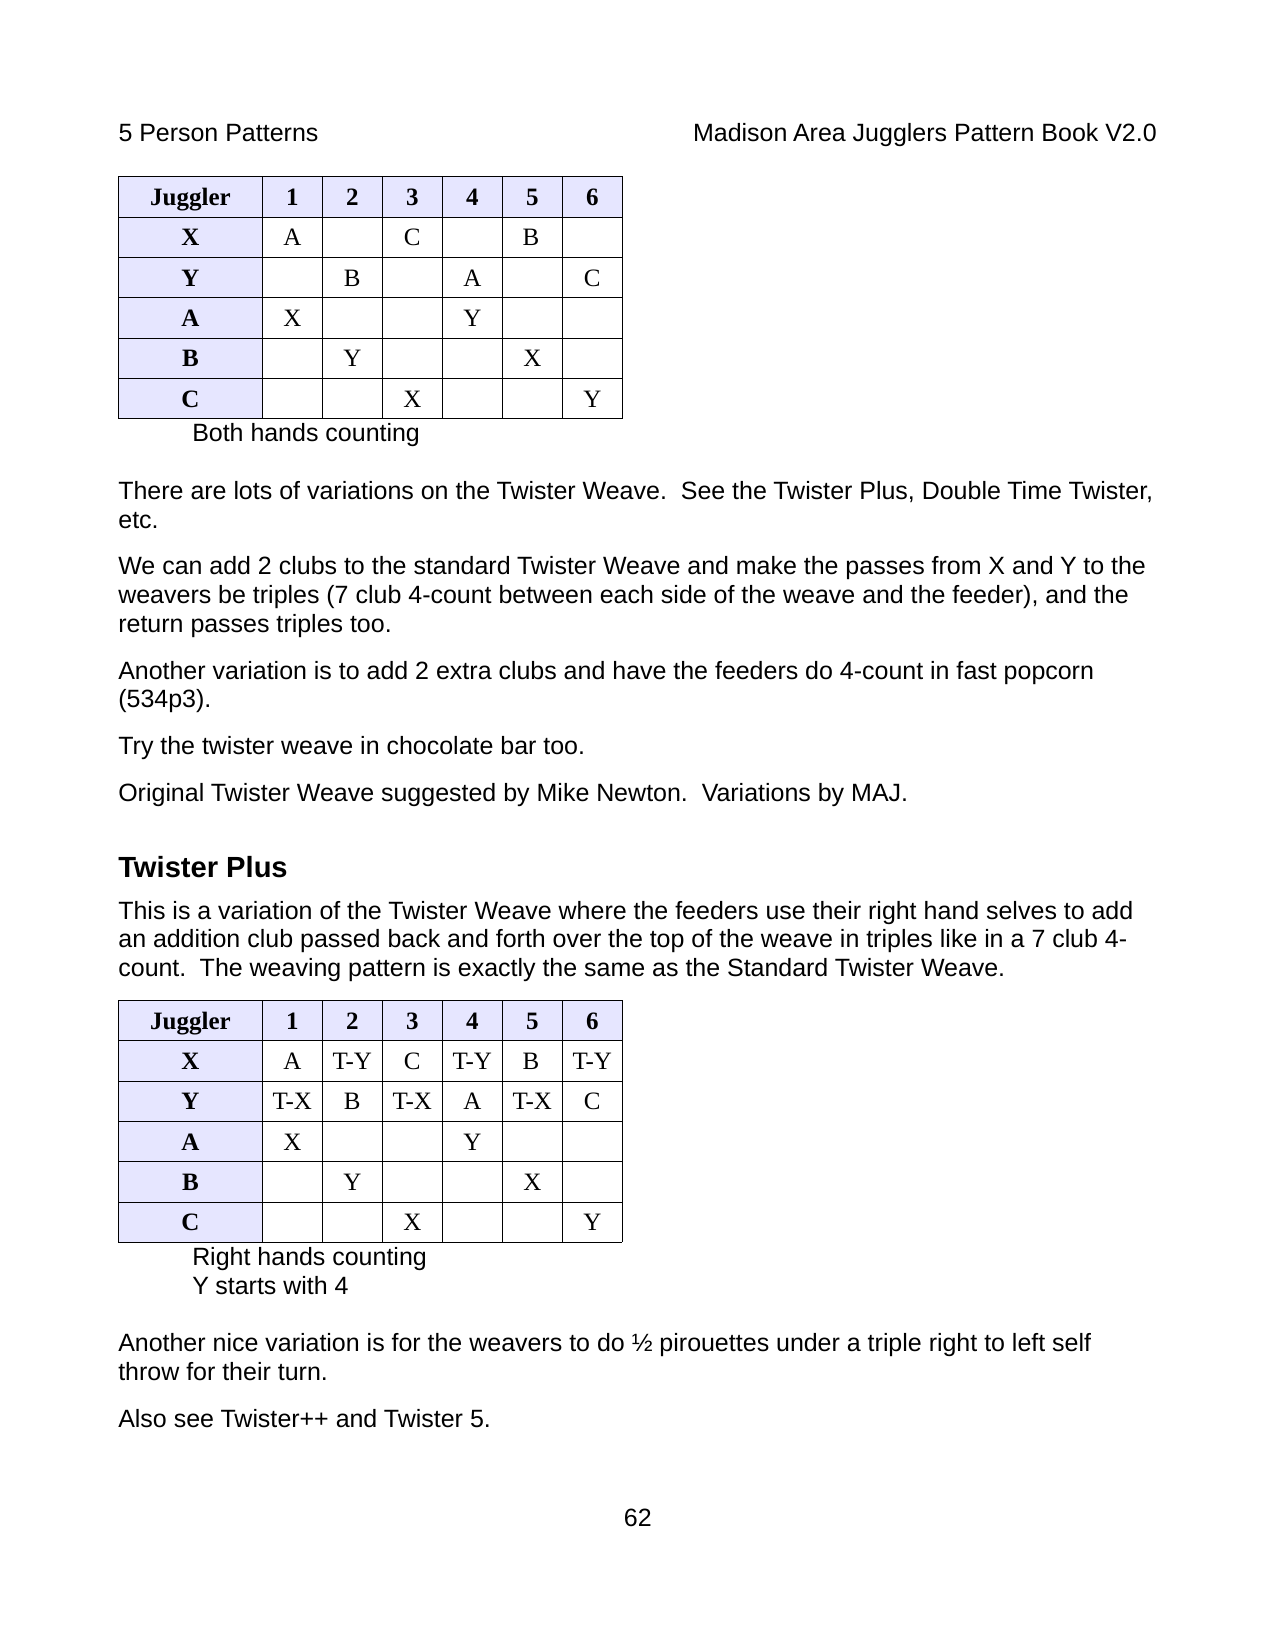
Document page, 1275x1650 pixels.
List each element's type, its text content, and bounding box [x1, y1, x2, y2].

text Original Twister Weave suggested by Mike Newton. Variations by MAJ. [118, 778, 1157, 807]
text Try the twister weave in chocolate bar too. [118, 731, 1157, 760]
table_cell [383, 339, 442, 378]
table_header Juggler [119, 177, 262, 217]
table_cell B [503, 218, 562, 257]
table_cell B [323, 1082, 382, 1121]
table_cell [383, 1122, 442, 1161]
table_cell [383, 1162, 442, 1202]
table_cell [263, 379, 322, 418]
table_cell [323, 218, 382, 257]
table_cell X [263, 1122, 322, 1161]
table_header 1 [263, 177, 322, 217]
table_header 4 [443, 177, 502, 217]
table_header 2 [323, 177, 382, 217]
table_cell Y [323, 1162, 382, 1202]
table_cell [563, 1122, 622, 1161]
table_header 5 [503, 1001, 562, 1040]
table_cell C [563, 1082, 622, 1121]
table_cell [443, 339, 502, 378]
text Right hands counting [118, 1242, 1157, 1271]
table_cell T-X [263, 1082, 322, 1121]
table_cell X [383, 379, 442, 418]
table_cell A [443, 1082, 502, 1121]
table_cell [563, 1162, 622, 1202]
table_cell C [383, 218, 442, 257]
table_cell [563, 218, 622, 257]
table_cell C [383, 1041, 442, 1081]
table_cell T-Y [443, 1041, 502, 1081]
table_header 2 [323, 1001, 382, 1040]
table_cell A [443, 258, 502, 297]
table_cell X [503, 339, 562, 378]
table_header 4 [443, 1001, 502, 1040]
table_cell [323, 379, 382, 418]
table_cell B [119, 339, 262, 378]
table_cell A [119, 298, 262, 338]
table_cell X [119, 1041, 262, 1081]
table_cell [563, 339, 622, 378]
table_cell X [119, 218, 262, 257]
table_cell [263, 1162, 322, 1202]
table_header 5 [503, 177, 562, 217]
table_cell [383, 258, 442, 297]
text Another variation is to add 2 extra clubs and have the feeders do 4-count in fast popcorn (534p3). [118, 656, 1157, 713]
subtitle Twister Plus [118, 850, 1157, 883]
table_cell T-X [503, 1082, 562, 1121]
table_cell C [119, 1203, 262, 1242]
table_cell [263, 339, 322, 378]
table_cell Y [443, 298, 502, 338]
table_header Juggler [119, 1001, 262, 1040]
table_cell [503, 1203, 562, 1242]
table_cell [263, 258, 322, 297]
table_cell A [263, 218, 322, 257]
text There are lots of variations on the Twister Weave. See the Twister Plus, Double Time Twister, etc. [118, 476, 1157, 533]
table_cell C [119, 379, 262, 418]
table_cell Y [119, 1082, 262, 1121]
text Y starts with 4 [118, 1271, 1157, 1299]
table_cell [443, 1203, 502, 1242]
table_cell [323, 1122, 382, 1161]
table_cell [503, 258, 562, 297]
table_cell A [263, 1041, 322, 1081]
table_header 6 [563, 177, 622, 217]
text Both hands counting [118, 418, 1157, 447]
table_cell X [263, 298, 322, 338]
table_cell T-Y [563, 1041, 622, 1081]
text We can add 2 clubs to the standard Twister Weave and make the passes from X and Y to the weavers be triples (7 club 4-count between each side of the weave and the feeder), and the return passes triples too. [118, 551, 1157, 638]
table_header 6 [563, 1001, 622, 1040]
table_cell Y [323, 339, 382, 378]
table_cell Y [443, 1122, 502, 1161]
text Also see Twister++ and Twister 5. [118, 1404, 1157, 1432]
table_cell B [323, 258, 382, 297]
table_cell Y [563, 1203, 622, 1242]
table_cell Y [119, 258, 262, 297]
table_header 3 [383, 1001, 442, 1040]
table_cell [563, 298, 622, 338]
text Another nice variation is for the weavers to do ½ pirouettes under a triple right to left self throw for their turn. [118, 1328, 1157, 1386]
table_cell B [503, 1041, 562, 1081]
text This is a variation of the Twister Weave where the feeders use their right hand selves to add an addition club passed back and forth over the top of the weave in triples like in a 7 club 4-count. The weaving pattern is exactly the same as the Standard Twister Weave. [118, 896, 1157, 982]
table_cell [503, 298, 562, 338]
table_cell T-Y [323, 1041, 382, 1081]
table_cell [383, 298, 442, 338]
table_cell T-X [383, 1082, 442, 1121]
table_cell A [119, 1122, 262, 1161]
table_cell [443, 379, 502, 418]
table_cell [503, 379, 562, 418]
table_cell X [503, 1162, 562, 1202]
table_cell B [119, 1162, 262, 1202]
table_header 1 [263, 1001, 322, 1040]
table_cell [443, 1162, 502, 1202]
table_cell [323, 298, 382, 338]
table_cell [443, 218, 502, 257]
table_cell X [383, 1203, 442, 1242]
table_cell Y [563, 379, 622, 418]
table_cell [323, 1203, 382, 1242]
table_header 3 [383, 177, 442, 217]
table_cell C [563, 258, 622, 297]
table_cell [503, 1122, 562, 1161]
table_cell [263, 1203, 322, 1242]
